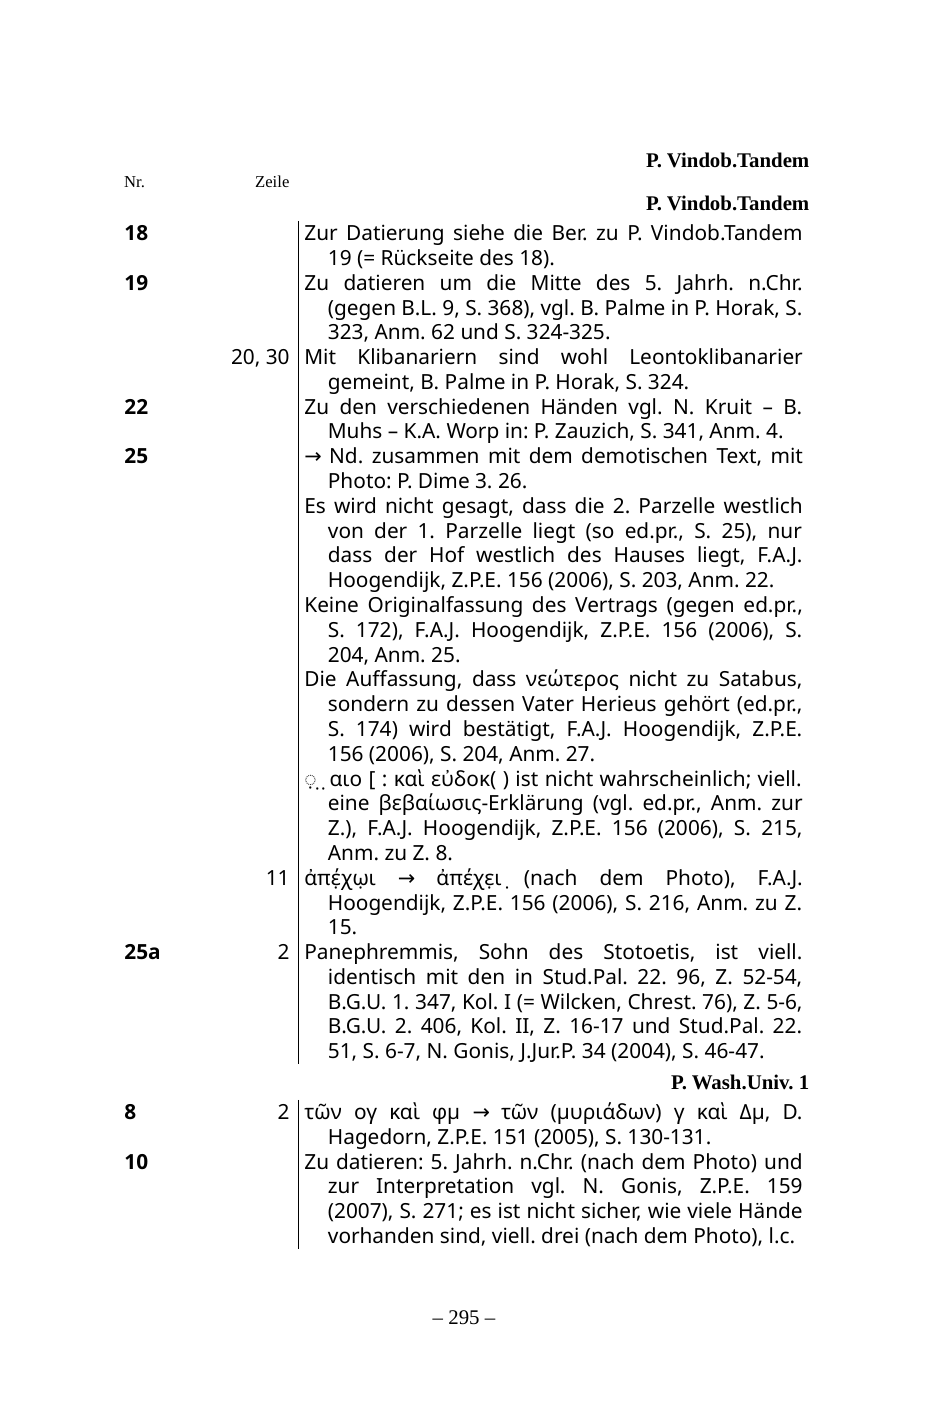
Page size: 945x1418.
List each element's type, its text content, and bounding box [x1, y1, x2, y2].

table_cell [118, 667, 207, 766]
table_cell 11 [118, 865, 298, 940]
table_cell [118, 766, 207, 865]
table_cell Es wird nicht gesagt, dass die 2. Parzelle westlich von der 1. Parzelle liegt (so ed.pr., S. 25), nur dass der Hof westlich des Hauses liegt, F.A.J. Hoogendijk, Z.P.E. 156 (2006), S. 203, Anm. 22. [299, 494, 809, 593]
table_cell 25a [118, 940, 207, 1064]
table_header 18 [118, 221, 298, 270]
table_cell Panephremmis, Sohn des Stotoetis, ist viell. identisch mit den in Stud.Pal. 22. 96, Z. 52-54, B.G.U. 1. 347, Kol. I (= Wilcken, Chrest. 76), Z. 5-6, B.G.U. 2. 406, Kol. II, Z. 16-17 und Stud.Pal. 22. 51, S. 6-7, N. Gonis, J.Jur.P. 34 (2004), S. 46-47. [299, 940, 809, 1064]
table_header τῶν ογ καὶ φμ → τῶν (μυριάδων) γ καὶ Δμ, D. Hagedorn, Z.P.E. 151 (2005), S. 130-131. [299, 1100, 809, 1149]
table_cell 19 [118, 270, 298, 345]
table_cell 20, 30 [118, 345, 298, 394]
subtitle P. Wash.Univ. 1 [118, 1070, 809, 1094]
table_cell [118, 593, 207, 667]
table_header Zur Datierung siehe die Ber. zu P. Vindob.Tandem 19 (= Rückseite des 18). [299, 221, 809, 270]
table_cell 22 [118, 394, 298, 444]
table_cell Mit Klibanariern sind wohl Leontoklibanarier gemeint, B. Palme in P. Horak, S. 324. [299, 345, 809, 394]
table_header 2 [207, 1100, 298, 1149]
table_cell 2 [207, 940, 298, 1064]
table_cell [207, 494, 298, 593]
table_cell Die Auffassung, dass νεώτερος nicht zu Satabus, sondern zu dessen Vater Herieus gehört (ed.pr., S. 174) wird bestätigt, F.A.J. Hoogendijk, Z.P.E. 156 (2006), S. 204, Anm. 27. [299, 667, 809, 766]
table_cell ἀπέ̣χω̣ι → ἀπέχε̣ι̣ (nach dem Photo), F.A.J. Hoogendijk, Z.P.E. 156 (2006), S. 216, Anm. zu Z. 15. [299, 865, 809, 940]
table_cell [118, 494, 207, 593]
table_cell Zu datieren um die Mitte des 5. Jahrh. n.Chr. (gegen B.L. 9, S. 368), vgl. B. Palme in P. Horak, S. 323, Anm. 62 und S. 324-325. [299, 270, 809, 345]
table_cell 25 [118, 444, 298, 493]
table_cell Zu datieren: 5. Jahrh. n.Chr. (nach dem Photo) und zur Interpretation vgl. N. Gonis, Z.P.E. 159 (2007), S. 271; es ist nicht sicher, wie viele Hände vorhanden sind, viell. drei (nach dem Photo), l.c. [299, 1149, 809, 1248]
table_cell ̣ ̣ ̣αιο [ : καὶ εὐδοκ( ) ist nicht wahrscheinlich; viell. eine βεβαίωσις-Erklärung (vgl. ed.pr., Anm. zur Z.), F.A.J. Hoogendijk, Z.P.E. 156 (2006), S. 215, Anm. zu Z. 8. [299, 766, 809, 865]
table_cell [207, 593, 298, 667]
table_cell 10 [118, 1149, 298, 1248]
table_header 8 [118, 1100, 207, 1149]
table_cell [207, 667, 298, 766]
subtitle P. Vindob.Tandem [118, 191, 809, 215]
table_cell → Nd. zusammen mit dem demotischen Text, mit Photo: P. Dime 3. 26. [299, 444, 809, 493]
table_cell Keine Originalfassung des Vertrags (gegen ed.pr., S. 172), F.A.J. Hoogendijk, Z.P.E. 156 (2006), S. 204, Anm. 25. [299, 593, 809, 667]
table_cell Zu den verschiedenen Händen vgl. N. Kruit – B. Muhs – K.A. Worp in: P. Zauzich, S. 341, Anm. 4. [299, 394, 809, 444]
table_cell [207, 766, 298, 865]
